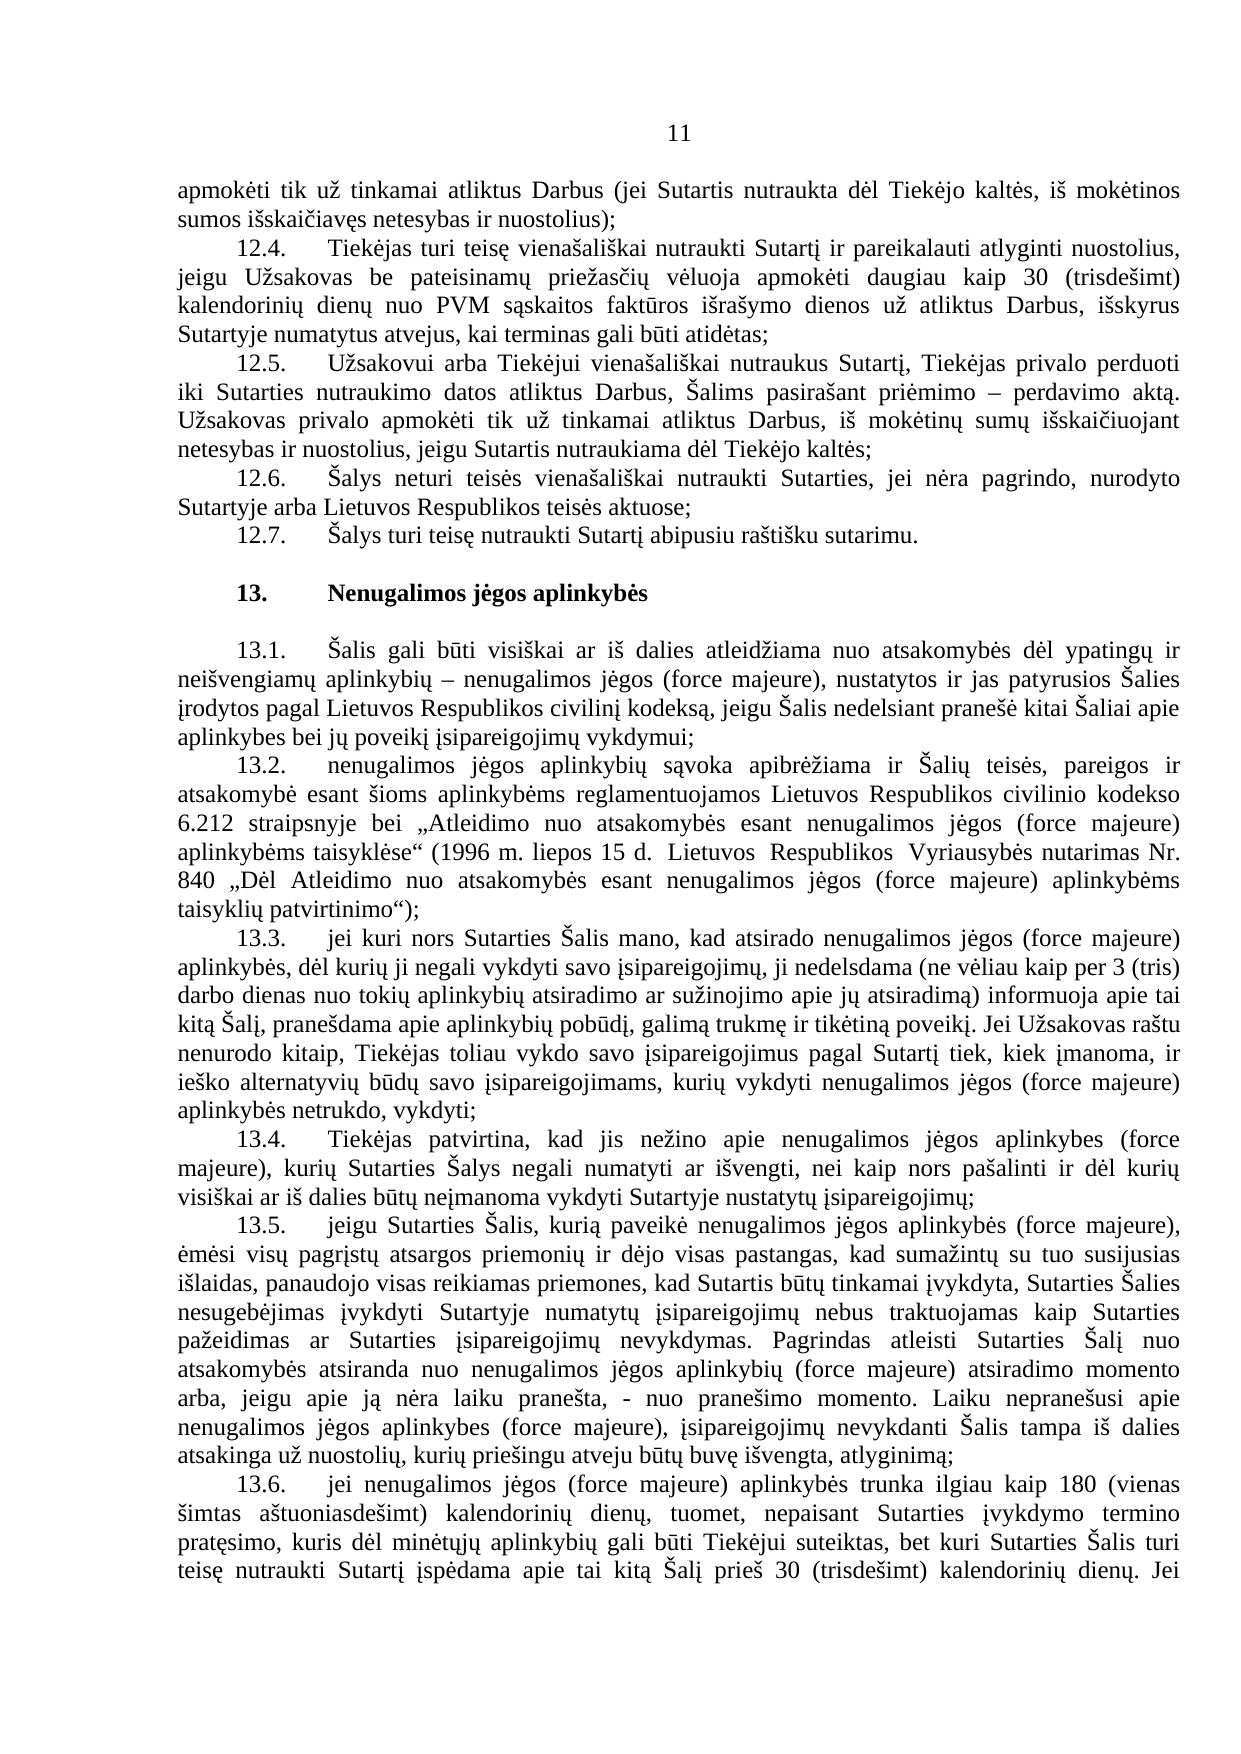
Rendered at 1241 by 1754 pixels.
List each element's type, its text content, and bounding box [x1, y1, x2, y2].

subtitle 13.2. nenugalimos jėgos aplinkybių sąvoka apibrėžiama ir Šalių teisės, pareigos ir atsakomybė esant šioms aplinkybėms reglamentuojamos Lietuvos Respublikos civilinio kodekso 6.212 straipsnyje bei „Atleidimo nuo atsakomybės esant nenugalimos jėgos (force majeure) aplinkybėms taisyklėse“ (1996 m. liepos 15 d. Lietuvos Respublikos Vyriausybės nutarimas Nr. 840 „Dėl Atleidimo nuo atsakomybės esant nenugalimos jėgos (force majeure) aplinkybėms taisyklių patvirtinimo“); [177, 751, 1181, 923]
subtitle 13.3. jei kuri nors Sutarties Šalis mano, kad atsirado nenugalimos jėgos (force majeure) aplinkybės, dėl kurių ji negali vykdyti savo įsipareigojimų, ji nedelsdama (ne vėliau kaip per 3 (tris) darbo dienas nuo tokių aplinkybių atsiradimo ar sužinojimo apie jų atsiradimą) informuoja apie tai kitą Šalį, pranešdama apie aplinkybių pobūdį, galimą trukmę ir tikėtiną poveikį. Jei Užsakovas raštu nenurodo kitaip, Tiekėjas toliau vykdo savo įsipareigojimus pagal Sutartį tiek, kiek įmanoma, ir ieško alternatyvių būdų savo įsipareigojimams, kurių vykdyti nenugalimos jėgos (force majeure) aplinkybės netrukdo, vykdyti; [177, 923, 1181, 1124]
subtitle 13.5. jeigu Sutarties Šalis, kurią paveikė nenugalimos jėgos aplinkybės (force majeure), ėmėsi visų pagrįstų atsargos priemonių ir dėjo visas pastangas, kad sumažintų su tuo susijusias išlaidas, panaudojo visas reikiamas priemones, kad Sutartis būtų tinkamai įvykdyta, Sutarties Šalies nesugebėjimas įvykdyti Sutartyje numatytų įsipareigojimų nebus traktuojamas kaip Sutarties pažeidimas ar Sutarties įsipareigojimų nevykdymas. Pagrindas atleisti Sutarties Šalį nuo atsakomybės atsiranda nuo nenugalimos jėgos aplinkybių (force majeure) atsiradimo momento arba, jeigu apie ją nėra laiku pranešta, - nuo pranešimo momento. Laiku nepranešusi apie nenugalimos jėgos aplinkybes (force majeure), įsipareigojimų nevykdanti Šalis tampa iš dalies atsakinga už nuostolių, kurių priešingu atveju būtų buvę išvengta, atlyginimą; [177, 1211, 1181, 1469]
subtitle 12.7. Šalys turi teisę nutraukti Sutartį abipusiu raštišku sutarimu. [177, 521, 1181, 549]
subtitle apmokėti tik už tinkamai atliktus Darbus (jei Sutartis nutraukta dėl Tiekėjo kaltės, iš mokėtinos sumos išskaičiavęs netesybas ir nuostolius); [177, 176, 1181, 233]
subtitle 13.4. Tiekėjas patvirtina, kad jis nežino apie nenugalimos jėgos aplinkybes (force majeure), kurių Sutarties Šalys negali numatyti ar išvengti, nei kaip nors pašalinti ir dėl kurių visiškai ar iš dalies būtų neįmanoma vykdyti Sutartyje nustatytų įsipareigojimų; [177, 1124, 1181, 1211]
subtitle 12.4. Tiekėjas turi teisę vienašališkai nutraukti Sutartį ir pareikalauti atlyginti nuostolius, jeigu Užsakovas be pateisinamų priežasčių vėluoja apmokėti daugiau kaip 30 (trisdešimt) kalendorinių dienų nuo PVM sąskaitos faktūros išrašymo dienos už atliktus Darbus, išskyrus Sutartyje numatytus atvejus, kai terminas gali būti atidėtas; [177, 233, 1181, 348]
subtitle 12.6. Šalys neturi teisės vienašališkai nutraukti Sutarties, jei nėra pagrindo, nurodyto Sutartyje arba Lietuvos Respublikos teisės aktuose; [177, 463, 1181, 521]
subtitle 13.1. Šalis gali būti visiškai ar iš dalies atleidžiama nuo atsakomybės dėl ypatingų ir neišvengiamų aplinkybių – nenugalimos jėgos (force majeure), nustatytos ir jas patyrusios Šalies įrodytos pagal Lietuvos Respublikos civilinį kodeksą, jeigu Šalis nedelsiant pranešė kitai Šaliai apie aplinkybes bei jų poveikį įsipareigojimų vykdymui; [177, 636, 1181, 751]
text 13. Nenugalimos jėgos aplinkybės [177, 578, 1181, 607]
subtitle 13.6. jei nenugalimos jėgos (force majeure) aplinkybės trunka ilgiau kaip 180 (vienas šimtas aštuoniasdešimt) kalendorinių dienų, tuomet, nepaisant Sutarties įvykdymo termino pratęsimo, kuris dėl minėtųjų aplinkybių gali būti Tiekėjui suteiktas, bet kuri Sutarties Šalis turi teisę nutraukti Sutartį įspėdama apie tai kitą Šalį prieš 30 (trisdešimt) kalendorinių dienų. Jei [177, 1469, 1181, 1584]
subtitle 12.5. Užsakovui arba Tiekėjui vienašališkai nutraukus Sutartį, Tiekėjas privalo perduoti iki Sutarties nutraukimo datos atliktus Darbus, Šalims pasirašant priėmimo – perdavimo aktą. Užsakovas privalo apmokėti tik už tinkamai atliktus Darbus, iš mokėtinų sumų išskaičiuojant netesybas ir nuostolius, jeigu Sutartis nutraukiama dėl Tiekėjo kaltės; [177, 348, 1181, 463]
